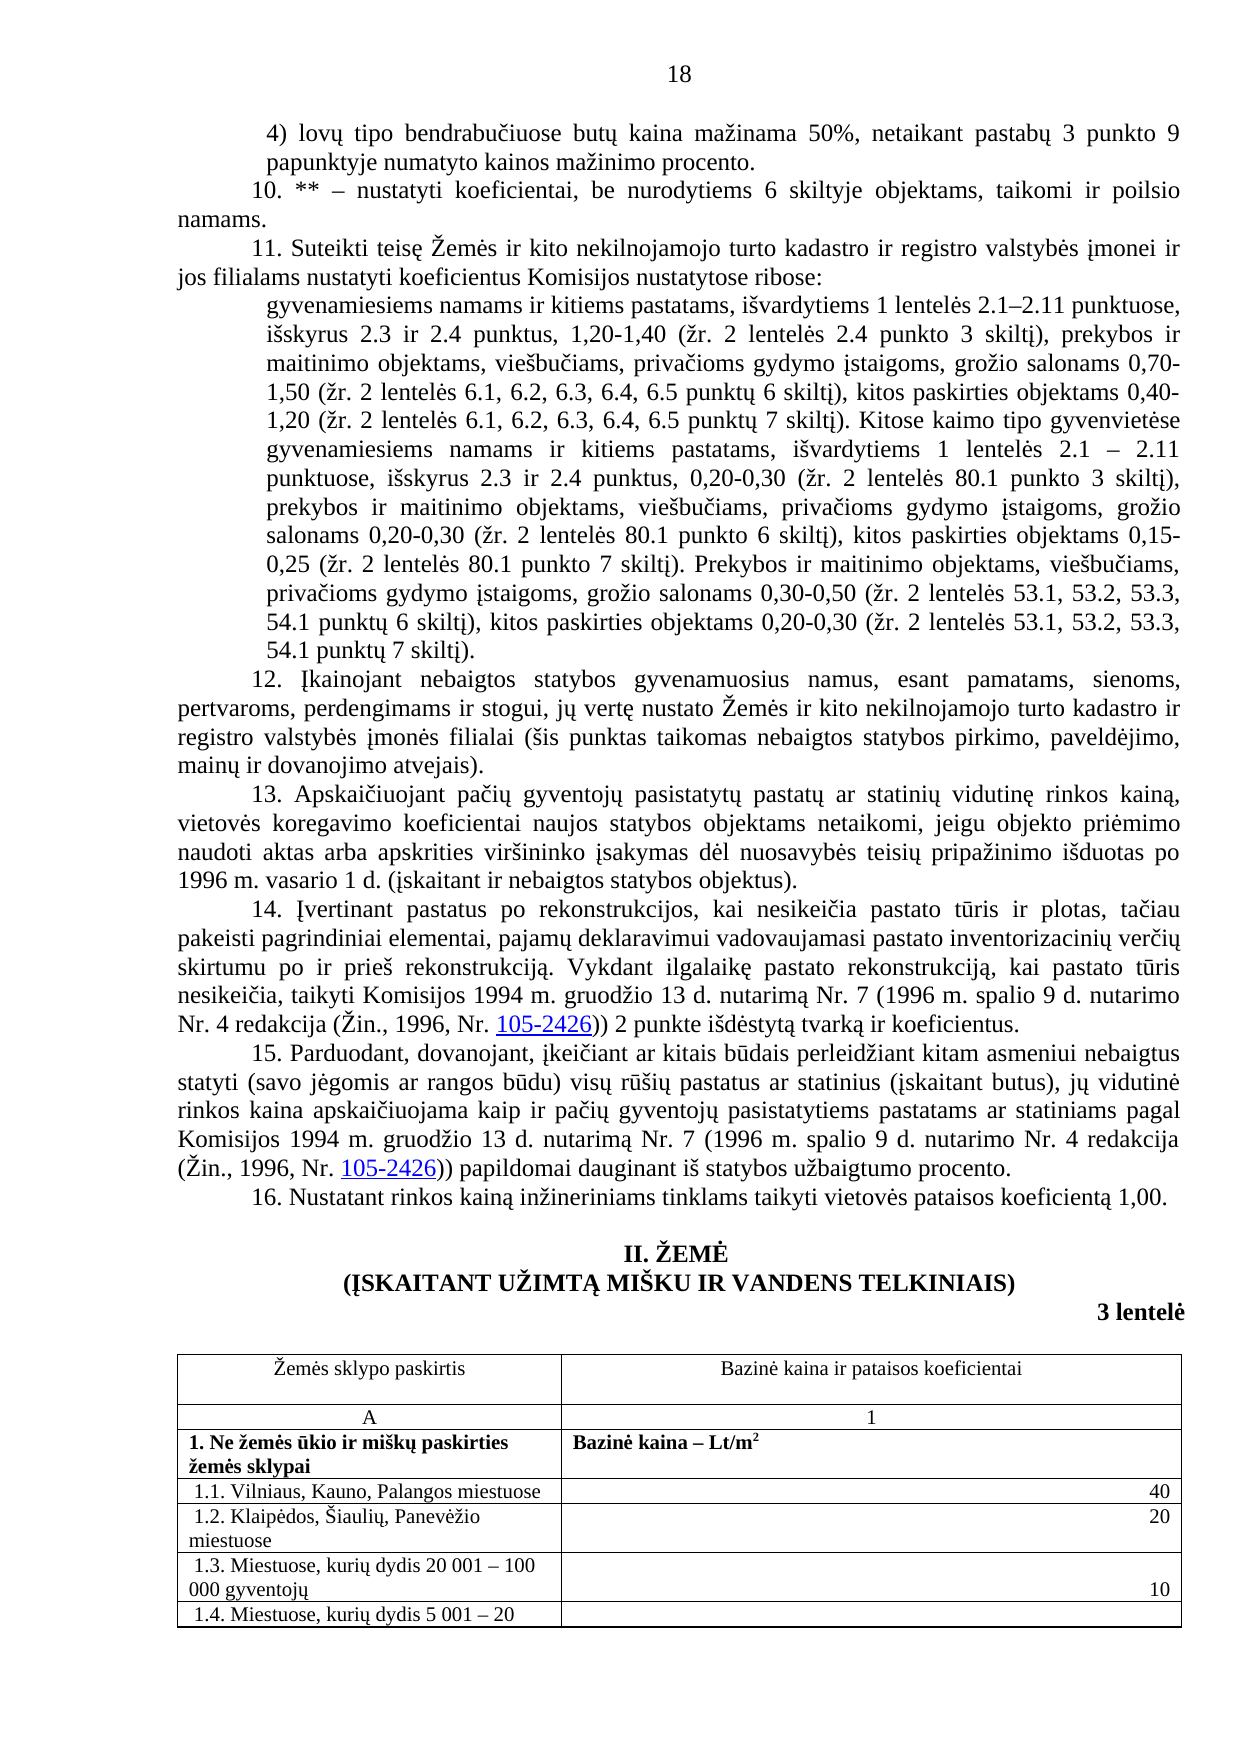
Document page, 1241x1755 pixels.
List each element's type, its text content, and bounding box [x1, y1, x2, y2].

text II. ŽEMĖ [177, 1239, 1181, 1268]
table_cell 1 [562, 1405, 1181, 1429]
table_cell 1.4. Miestuose, kurių dydis 5 001 – 20 [178, 1602, 561, 1626]
text 13. Apskaičiuojant pačių gyventojų pasistatytų pastatų ar statinių vidutinę rinkos kainą, vietovės koregavimo koeficientai naujos statybos objektams netaikomi, jeigu objekto priėmimo naudoti aktas arba apskrities viršininko įsakymas dėl nuosavybės teisių pripažinimo išduotas po 1996 m. vasario 1 d. (įskaitant ir nebaigtos statybos objektus). [177, 779, 1181, 894]
table_cell 1.2. Klaipėdos, Šiaulių, Panevėžio miestuose [178, 1504, 561, 1552]
text (ĮSKAITANT UŽIMTĄ MIŠKU IR VANDENS TELKINIAIS) [177, 1268, 1181, 1297]
table_cell A [178, 1405, 561, 1429]
text 12. Įkainojant nebaigtos statybos gyvenamuosius namus, esant pamatams, sienoms, pertvaroms, perdengimams ir stogui, jų vertę nustato Žemės ir kito nekilnojamojo turto kadastro ir registro valstybės įmonės filialai (šis punktas taikomas nebaigtos statybos pirkimo, paveldėjimo, mainų ir dovanojimo atvejais). [177, 664, 1181, 779]
text 4) lovų tipo bendrabučiuose butų kaina mažinama 50%, netaikant pastabų 3 punkto 9 papunktyje numatyto kainos mažinimo procento. [266, 118, 1181, 176]
table_cell 40 [562, 1479, 1181, 1503]
table_cell Bazinė kaina – Lt/m2 [562, 1430, 1181, 1478]
table_cell 1.1. Vilniaus, Kauno, Palangos miestuose [178, 1479, 561, 1503]
text 15. Parduodant, dovanojant, įkeičiant ar kitais būdais perleidžiant kitam asmeniui nebaigtus statyti (savo jėgomis ar rangos būdu) visų rūšių pastatus ar statinius (įskaitant butus), jų vidutinė rinkos kaina apskaičiuojama kaip ir pačių gyventojų pasistatytiems pastatams ar statiniams pagal Komisijos 1994 m. gruodžio 13 d. nutarimą Nr. 7 (1996 m. spalio 9 d. nutarimo Nr. 4 redakcija (Žin., 1996, Nr. 105-2426)) papildomai dauginant iš statybos užbaigtumo procento. [177, 1038, 1181, 1182]
table_header Bazinė kaina ir pataisos koeficientai [562, 1355, 1181, 1403]
text 16. Nustatant rinkos kainą inžineriniams tinklams taikyti vietovės pataisos koeficientą 1,00. [177, 1182, 1181, 1211]
table_cell 1. Ne žemės ūkio ir miškų paskirties žemės sklypai [178, 1430, 561, 1478]
text 10. ** – nustatyti koeficientai, be nurodytiems 6 skiltyje objektams, taikomi ir poilsio namams. [177, 176, 1181, 233]
text 14. Įvertinant pastatus po rekonstrukcijos, kai nesikeičia pastato tūris ir plotas, tačiau pakeisti pagrindiniai elementai, pajamų deklaravimui vadovaujamasi pastato inventorizacinių verčių skirtumu po ir prieš rekonstrukciją. Vykdant ilgalaikę pastato rekonstrukciją, kai pastato tūris nesikeičia, taikyti Komisijos 1994 m. gruodžio 13 d. nutarimą Nr. 7 (1996 m. spalio 9 d. nutarimo Nr. 4 redakcija (Žin., 1996, Nr. 105-2426)) 2 punkte išdėstytą tvarką ir koeficientus. [177, 894, 1181, 1038]
text gyvenamiesiems namams ir kitiems pastatams, išvardytiems 1 lentelės 2.1–2.11 punktuose, išskyrus 2.3 ir 2.4 punktus, 1,20-1,40 (žr. 2 lentelės 2.4 punkto 3 skiltį), prekybos ir maitinimo objektams, viešbučiams, privačioms gydymo įstaigoms, grožio salonams 0,70-1,50 (žr. 2 lentelės 6.1, 6.2, 6.3, 6.4, 6.5 punktų 6 skiltį), kitos paskirties objektams 0,40-1,20 (žr. 2 lentelės 6.1, 6.2, 6.3, 6.4, 6.5 punktų 7 skiltį). Kitose kaimo tipo gyvenvietėse gyvenamiesiems namams ir kitiems pastatams, išvardytiems 1 lentelės 2.1 – 2.11 punktuose, išskyrus 2.3 ir 2.4 punktus, 0,20-0,30 (žr. 2 lentelės 80.1 punkto 3 skiltį), prekybos ir maitinimo objektams, viešbučiams, privačioms gydymo įstaigoms, grožio salonams 0,20-0,30 (žr. 2 lentelės 80.1 punkto 6 skiltį), kitos paskirties objektams 0,15-0,25 (žr. 2 lentelės 80.1 punkto 7 skiltį). Prekybos ir maitinimo objektams, viešbučiams, privačioms gydymo įstaigoms, grožio salonams 0,30-0,50 (žr. 2 lentelės 53.1, 53.2, 53.3, 54.1 punktų 6 skiltį), kitos paskirties objektams 0,20-0,30 (žr. 2 lentelės 53.1, 53.2, 53.3, 54.1 punktų 7 skiltį). [266, 291, 1181, 664]
table_cell 1.3. Miestuose, kurių dydis 20 001 – 100 000 gyventojų [178, 1553, 561, 1601]
table_cell 20 [562, 1504, 1181, 1552]
table_cell 10 [562, 1553, 1181, 1601]
text 3 lentelė [242, 1297, 1185, 1326]
table_header Žemės sklypo paskirtis [178, 1355, 561, 1403]
text 11. Suteikti teisę Žemės ir kito nekilnojamojo turto kadastro ir registro valstybės įmonei ir jos filialams nustatyti koeficientus Komisijos nustatytose ribose: [177, 233, 1181, 291]
table_cell [562, 1602, 1181, 1626]
